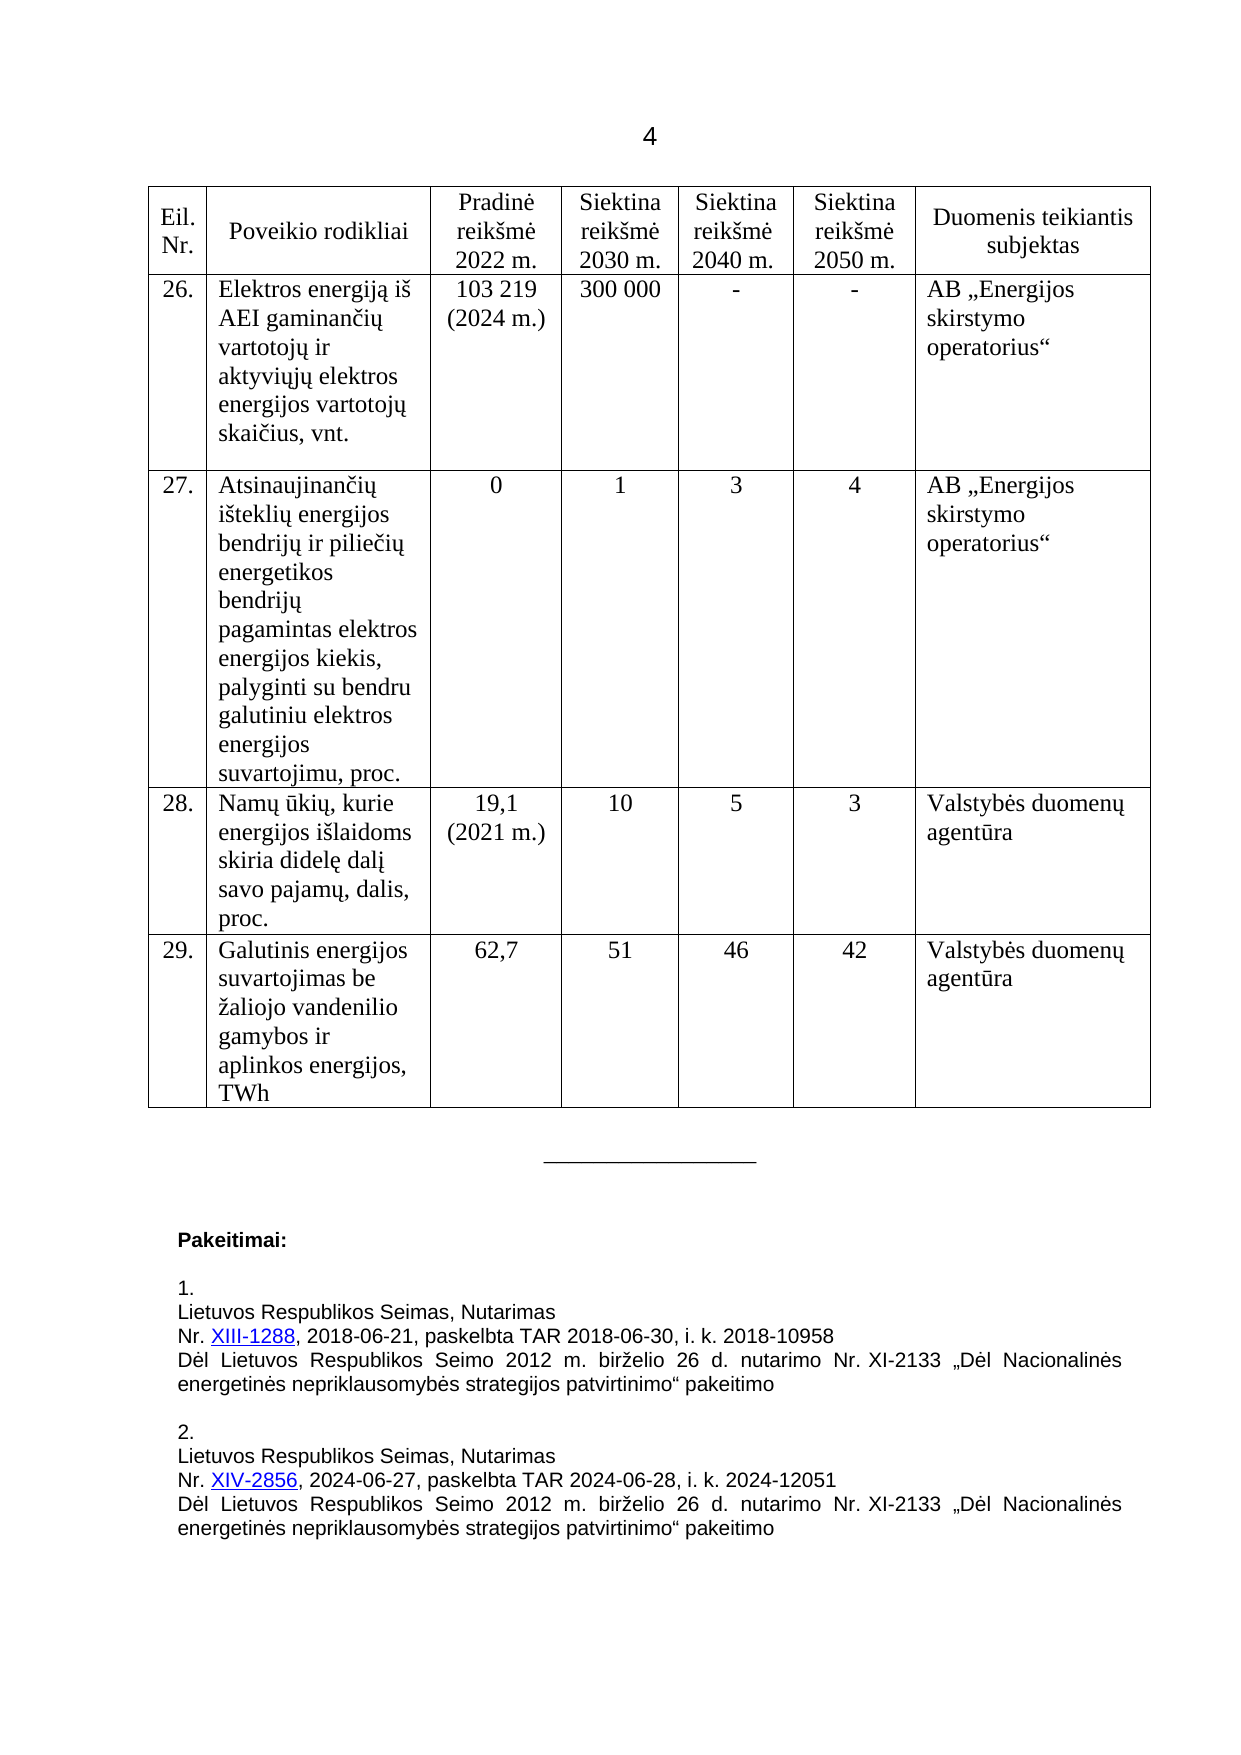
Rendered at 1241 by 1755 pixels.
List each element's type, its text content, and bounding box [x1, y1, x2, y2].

table_cell 46 [679, 935, 793, 1107]
text Dėl Lietuvos Respublikos Seimo 2012 m. birželio 26 d. nutarimo Nr. XI-2133 „Dėl Nacionalinės energetinės nepriklausomybės strategijos patvirtinimo“ pakeitimo [177, 1348, 1122, 1396]
table_cell Galutinis energijos suvartojimas be žaliojo vandenilio gamybos ir aplinkos energijos, TWh [207, 935, 430, 1107]
table_cell Elektros energiją iš AEI gaminančių vartotojų ir aktyviųjų elektros energijos vartotojų skaičius, vnt. [207, 275, 430, 469]
table_cell AB „Energijos skirstymo operatorius“ [916, 275, 1150, 469]
table_header Siektina reikšmė 2050 m. [794, 187, 915, 273]
text 2. [177, 1420, 1122, 1444]
text 1. [177, 1276, 1122, 1300]
text Nr. XIII-1288, 2018-06-21, paskelbta TAR 2018-06-30, i. k. 2018-10958 [177, 1324, 1122, 1348]
text Dėl Lietuvos Respublikos Seimo 2012 m. birželio 26 d. nutarimo Nr. XI-2133 „Dėl Nacionalinės energetinės nepriklausomybės strategijos patvirtinimo“ pakeitimo [177, 1492, 1122, 1539]
table_cell 27. [149, 471, 206, 787]
table_header Poveikio rodikliai [207, 187, 430, 273]
text Nr. XIV-2856, 2024-06-27, paskelbta TAR 2024-06-28, i. k. 2024-12051 [177, 1468, 1122, 1492]
table_cell 29. [149, 935, 206, 1107]
table_cell 3 [679, 471, 793, 787]
table_cell 3 [794, 788, 915, 934]
table_cell Valstybės duomenų agentūra [916, 788, 1150, 934]
table_cell - [679, 275, 793, 469]
table_cell AB „Energijos skirstymo operatorius“ [916, 471, 1150, 787]
text _________________ [177, 1137, 1122, 1166]
table_cell 28. [149, 788, 206, 934]
table_cell 10 [562, 788, 678, 934]
text Pakeitimai: [177, 1228, 1122, 1252]
table_header Duomenis teikiantis subjektas [916, 187, 1150, 273]
table_cell 103 219 (2024 m.) [431, 275, 561, 469]
table_cell 0 [431, 471, 561, 787]
table_cell 5 [679, 788, 793, 934]
text Lietuvos Respublikos Seimas, Nutarimas [177, 1300, 1122, 1324]
table_cell 26. [149, 275, 206, 469]
table_cell - [794, 275, 915, 469]
table_cell 42 [794, 935, 915, 1107]
table_header Pradinė reikšmė 2022 m. [431, 187, 561, 273]
table_cell Valstybės duomenų agentūra [916, 935, 1150, 1107]
text Lietuvos Respublikos Seimas, Nutarimas [177, 1444, 1122, 1468]
table_cell Namų ūkių, kurie energijos išlaidoms skiria didelę dalį savo pajamų, dalis, proc. [207, 788, 430, 934]
table_cell 62,7 [431, 935, 561, 1107]
table_cell 4 [794, 471, 915, 787]
table_header Siektina reikšmė 2030 m. [562, 187, 678, 273]
table_header Siektina reikšmė 2040 m. [679, 187, 793, 273]
table_cell 19,1 (2021 m.) [431, 788, 561, 934]
table_cell 300 000 [562, 275, 678, 469]
table_cell 51 [562, 935, 678, 1107]
table_cell Atsinaujinančių išteklių energijos bendrijų ir piliečių energetikos bendrijų pagamintas elektros energijos kiekis, palyginti su bendru galutiniu elektros energijos suvartojimu, proc. [207, 471, 430, 787]
table_cell 1 [562, 471, 678, 787]
table_header Eil. Nr. [149, 187, 206, 273]
